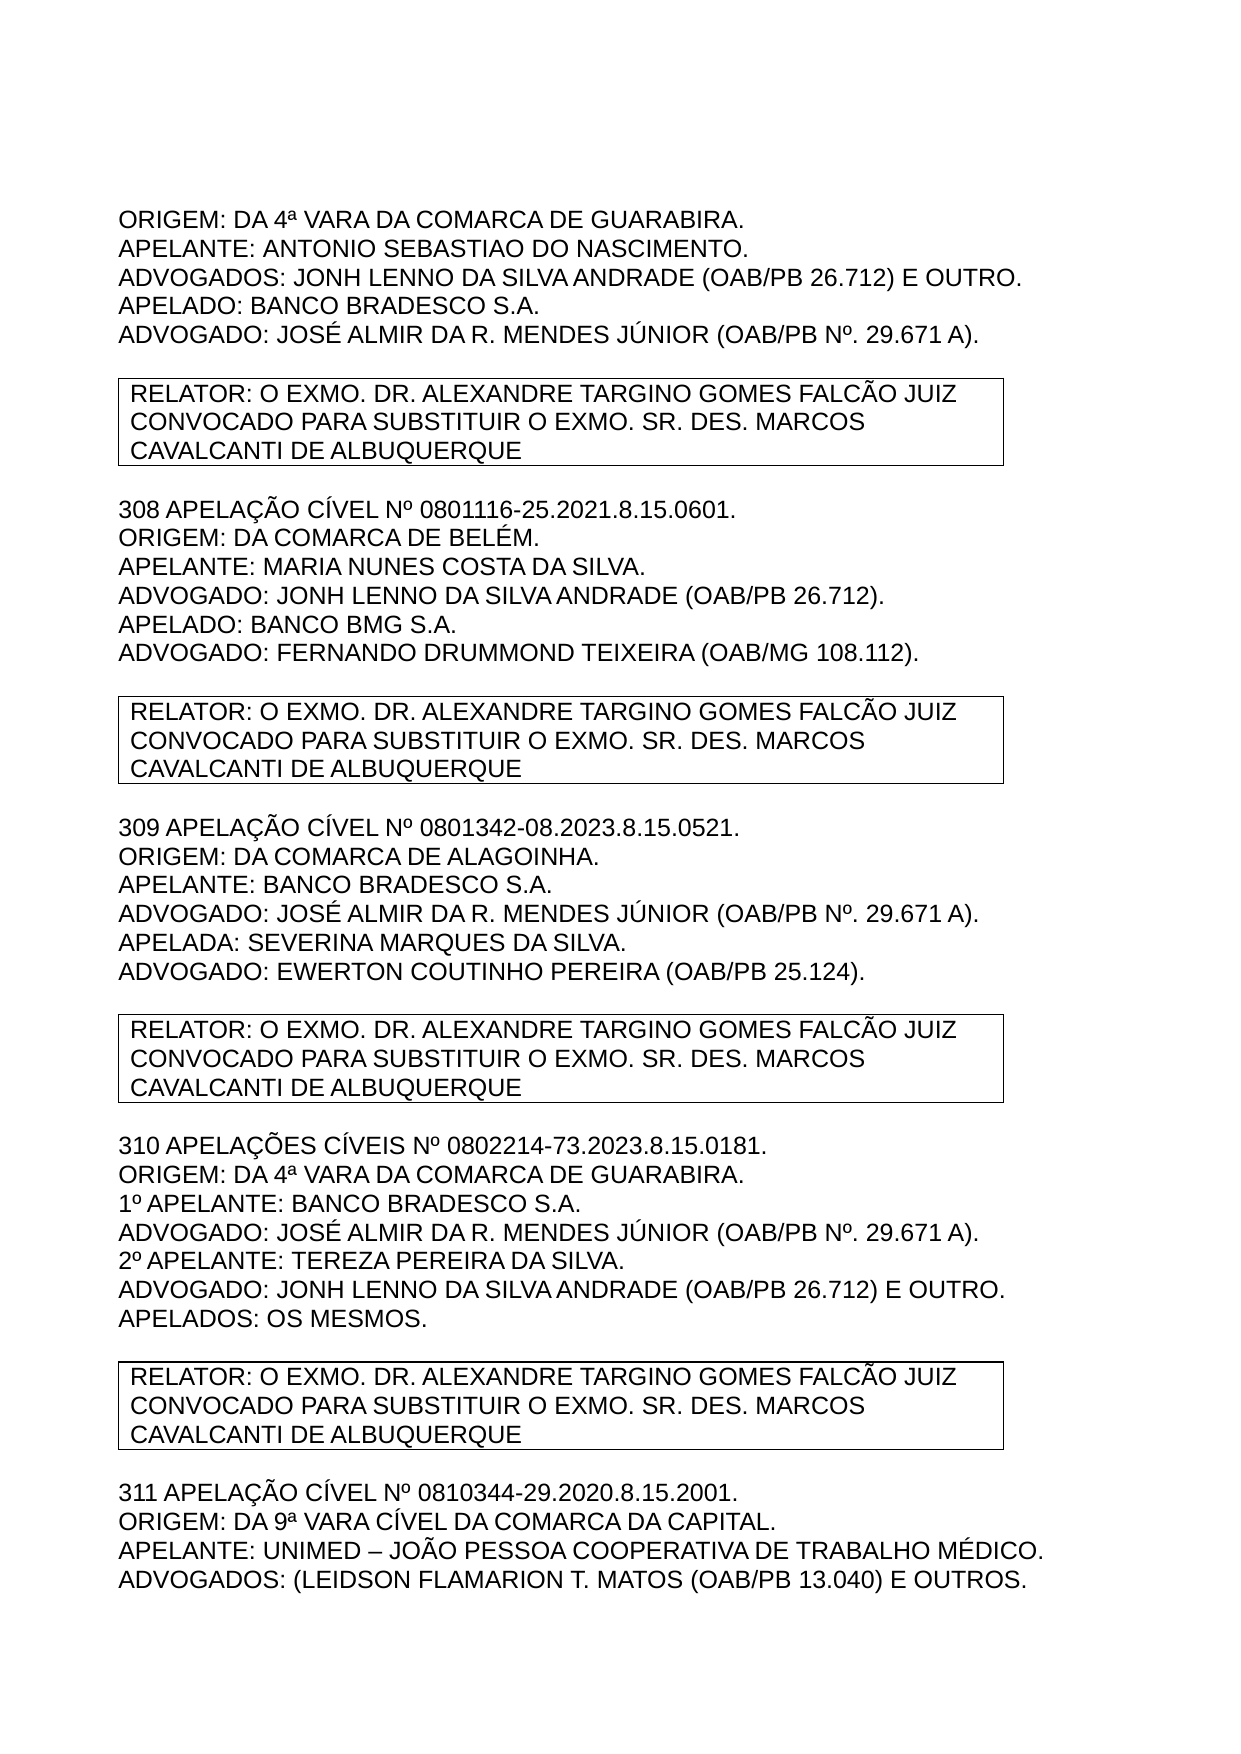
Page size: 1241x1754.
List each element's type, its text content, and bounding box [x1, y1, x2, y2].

text 310 APELAÇÕES CÍVEIS Nº 0802214-73.2023.8.15.0181. [118, 1131, 1122, 1160]
text ADVOGADO: JOSÉ ALMIR DA R. MENDES JÚNIOR (OAB/PB Nº. 29.671 A). [118, 899, 1122, 928]
text 309 APELAÇÃO CÍVEL Nº 0801342-08.2023.8.15.0521. [118, 813, 1122, 842]
text APELANTE: MARIA NUNES COSTA DA SILVA. [118, 552, 1122, 581]
text ADVOGADO: JOSÉ ALMIR DA R. MENDES JÚNIOR (OAB/PB Nº. 29.671 A). [118, 320, 1122, 349]
text ORIGEM: DA COMARCA DE ALAGOINHA. [118, 842, 1122, 871]
text ADVOGADO: JOSÉ ALMIR DA R. MENDES JÚNIOR (OAB/PB Nº. 29.671 A). [118, 1218, 1122, 1246]
text ORIGEM: DA COMARCA DE BELÉM. [118, 523, 1122, 552]
text 308 APELAÇÃO CÍVEL Nº 0801116-25.2021.8.15.0601. [118, 495, 1122, 523]
text ADVOGADOS: JONH LENNO DA SILVA ANDRADE (OAB/PB 26.712) E OUTRO. [118, 263, 1122, 291]
text APELADO: BANCO BMG S.A. [118, 610, 1122, 638]
text APELANTE: BANCO BRADESCO S.A. [118, 871, 1122, 899]
text ADVOGADO: EWERTON COUTINHO PEREIRA (OAB/PB 25.124). [118, 957, 1122, 986]
text APELANTE: ANTONIO SEBASTIAO DO NASCIMENTO. [118, 234, 1122, 263]
text ADVOGADO: FERNANDO DRUMMOND TEIXEIRA (OAB/MG 108.112). [118, 638, 1122, 667]
text 2º APELANTE: TEREZA PEREIRA DA SILVA. [118, 1246, 1122, 1275]
text ORIGEM: DA 4ª VARA DA COMARCA DE GUARABIRA. [118, 1160, 1122, 1189]
text APELADO: BANCO BRADESCO S.A. [118, 291, 1122, 320]
text 311 APELAÇÃO CÍVEL Nº 0810344-29.2020.8.15.2001. [118, 1478, 1122, 1507]
text ADVOGADOS: (LEIDSON FLAMARION T. MATOS (OAB/PB 13.040) E OUTROS. [118, 1565, 1122, 1593]
text APELANTE: UNIMED – JOÃO PESSOA COOPERATIVA DE TRABALHO MÉDICO. [118, 1536, 1122, 1565]
table_header RELATOR: O EXMO. DR. ALEXANDRE TARGINO GOMES FALCÃO JUIZ CONVOCADO PARA SUBSTITUIR O EXMO. SR. DES. MARCOS CAVALCANTI DE ALBUQUERQUE [119, 379, 1003, 465]
text APELADOS: OS MESMOS. [118, 1304, 1122, 1333]
text ORIGEM: DA 4ª VARA DA COMARCA DE GUARABIRA. [118, 205, 1122, 234]
table_header RELATOR: O EXMO. DR. ALEXANDRE TARGINO GOMES FALCÃO JUIZ CONVOCADO PARA SUBSTITUIR O EXMO. SR. DES. MARCOS CAVALCANTI DE ALBUQUERQUE [119, 697, 1003, 783]
text 1º APELANTE: BANCO BRADESCO S.A. [118, 1189, 1122, 1218]
text ORIGEM: DA 9ª VARA CÍVEL DA COMARCA DA CAPITAL. [118, 1507, 1122, 1536]
text APELADA: SEVERINA MARQUES DA SILVA. [118, 928, 1122, 957]
table_header RELATOR: O EXMO. DR. ALEXANDRE TARGINO GOMES FALCÃO JUIZ CONVOCADO PARA SUBSTITUIR O EXMO. SR. DES. MARCOS CAVALCANTI DE ALBUQUERQUE [119, 1363, 1003, 1449]
text ADVOGADO: JONH LENNO DA SILVA ANDRADE (OAB/PB 26.712). [118, 581, 1122, 610]
table_header RELATOR: O EXMO. DR. ALEXANDRE TARGINO GOMES FALCÃO JUIZ CONVOCADO PARA SUBSTITUIR O EXMO. SR. DES. MARCOS CAVALCANTI DE ALBUQUERQUE [119, 1015, 1003, 1102]
text ADVOGADO: JONH LENNO DA SILVA ANDRADE (OAB/PB 26.712) E OUTRO. [118, 1275, 1122, 1304]
